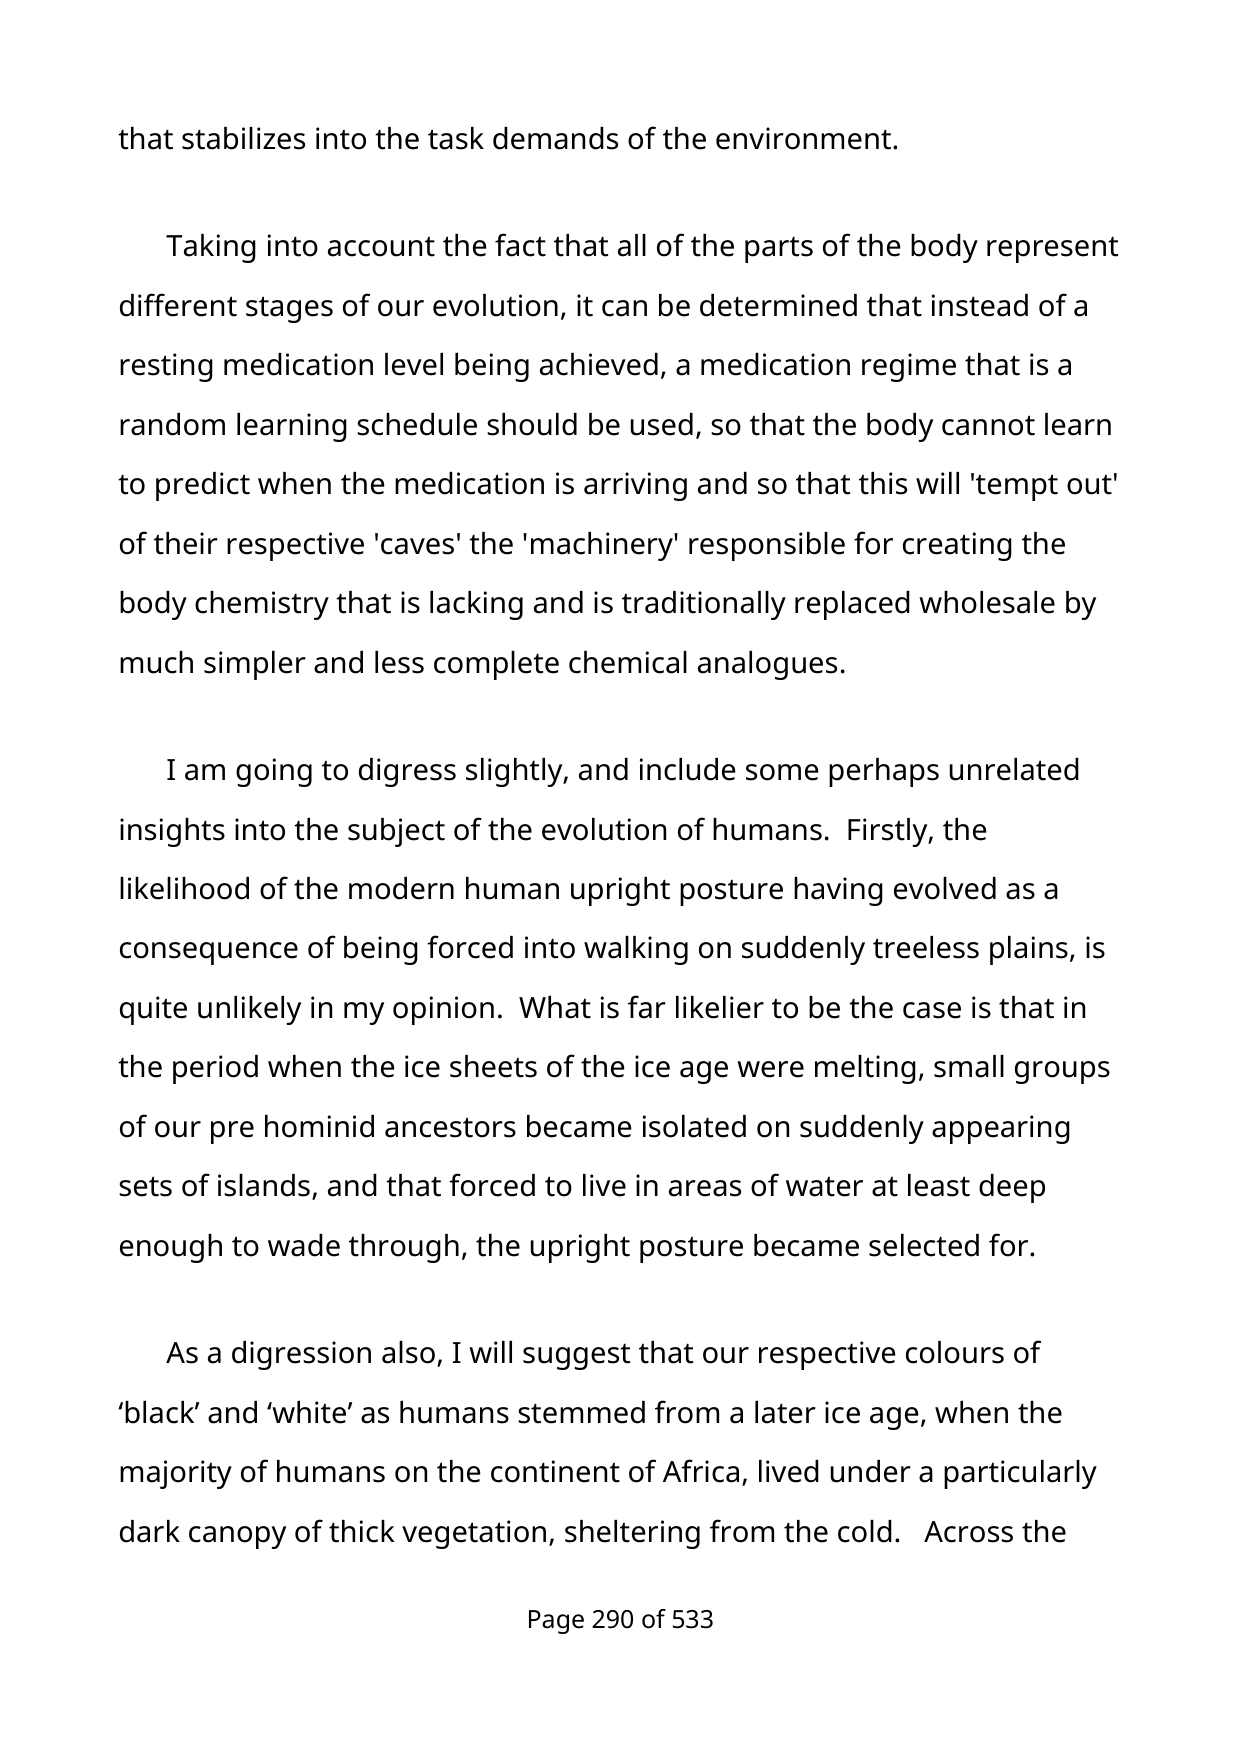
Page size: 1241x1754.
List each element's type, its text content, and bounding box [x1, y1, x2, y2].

text Taking into account the fact that all of the parts of the body represent different stages of our evolution, it can be determined that instead of a resting medication level being achieved, a medication regime that is a random learning schedule should be used, so that the body cannot learn to predict when the medication is arriving and so that this will 'tempt out' of their respective 'caves' the 'machinery' responsible for creating the body chemistry that is lacking and is traditionally replaced wholesale by much simpler and less complete chemical analogues. [118, 226, 1122, 682]
text As a digression also, I will suggest that our respective colours of ‘black’ and ‘white’ as humans stemmed from a later ice age, when the majority of humans on the continent of Africa, lived under a particularly dark canopy of thick vegetation, sheltering from the cold. Across the [118, 1332, 1122, 1551]
text that stabilizes into the task demands of the environment. [118, 118, 1122, 158]
text I am going to digress slightly, and include some perhaps unrelated insights into the subject of the evolution of humans. Firstly, the likelihood of the modern human upright posture having evolved as a consequence of being forced into walking on suddenly treeless plains, is quite unlikely in my opinion. What is far likelier to be the case is that in the period when the ice sheets of the ice age were melting, small groups of our pre hominid ancestors became isolated on suddenly appearing sets of islands, and that forced to live in areas of water at least deep enough to wade through, the upright posture became selected for. [118, 749, 1122, 1265]
